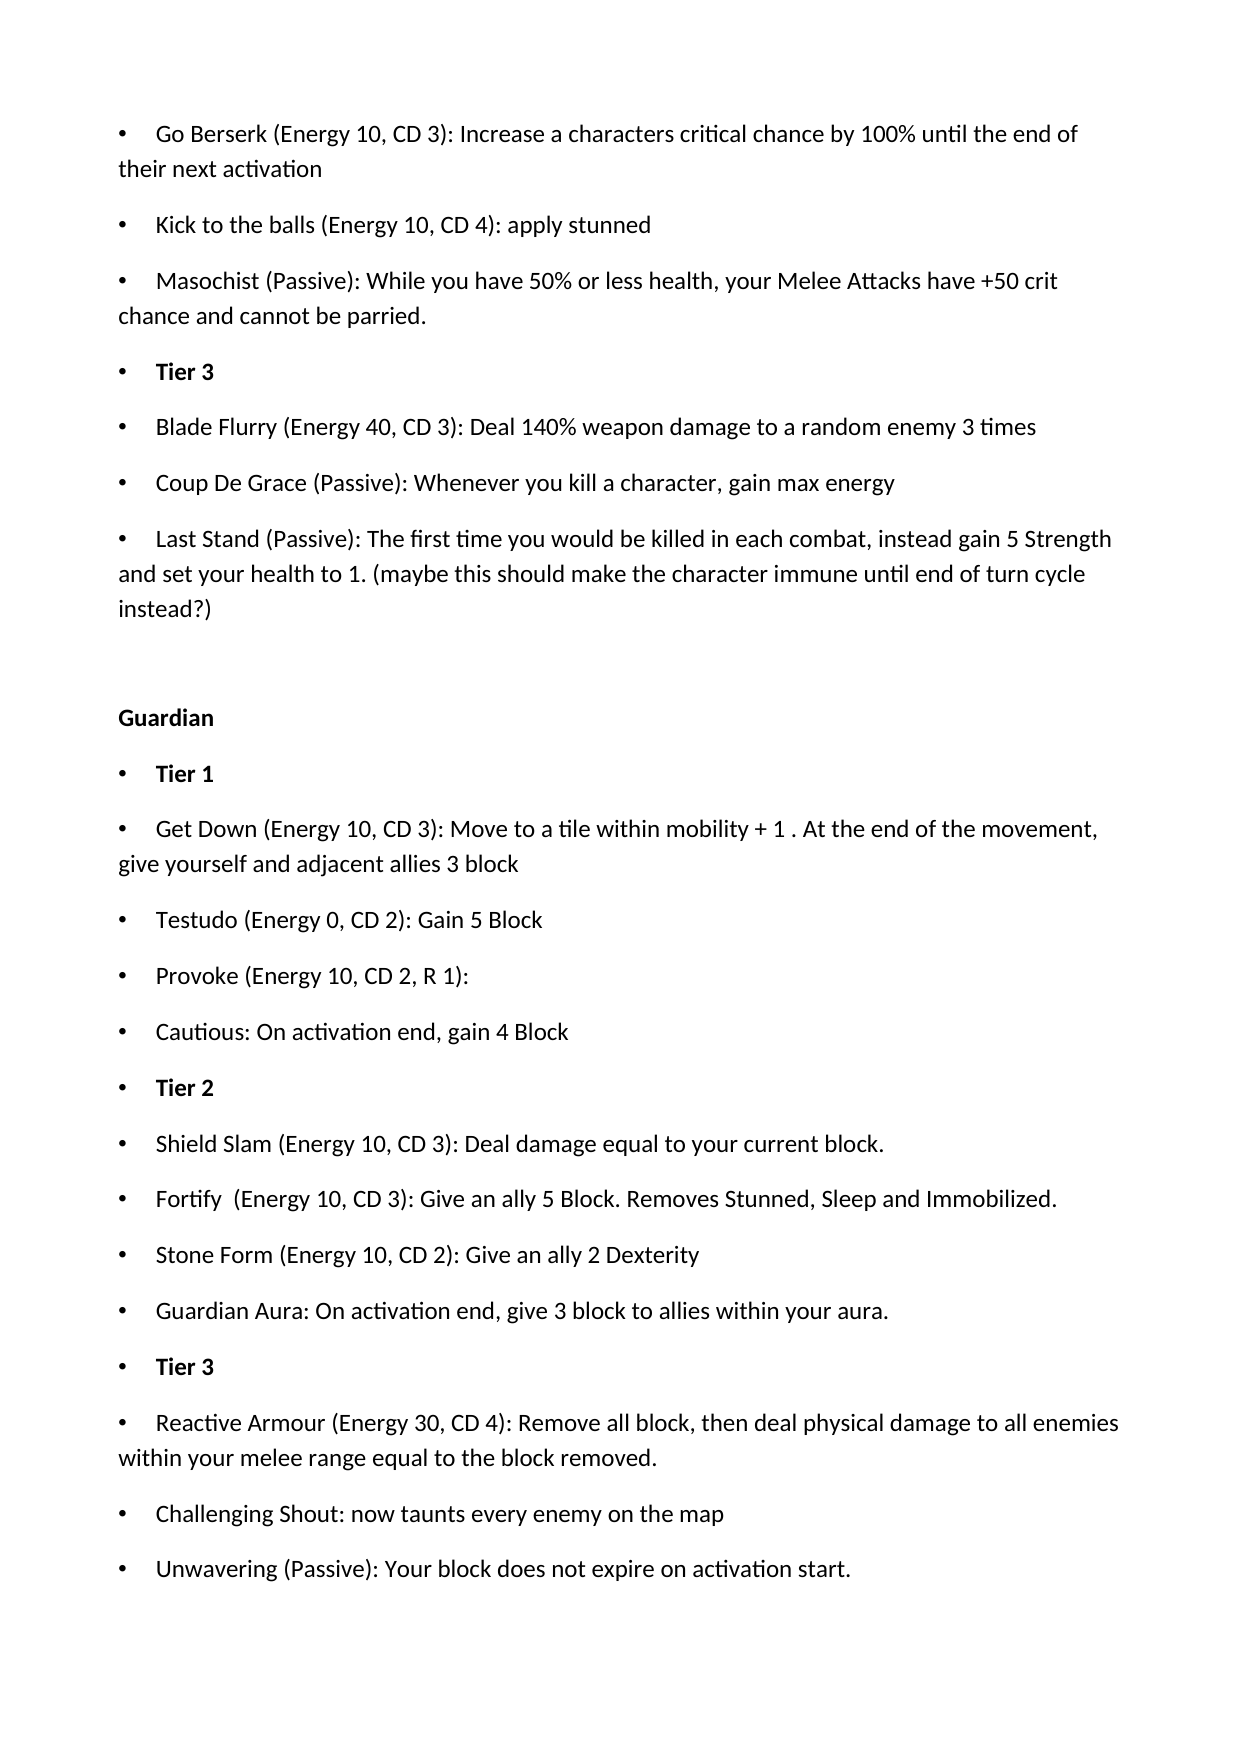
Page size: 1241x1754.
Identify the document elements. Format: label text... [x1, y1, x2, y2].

list Cautious: On activation end, gain 4 Block [81, 1016, 1122, 1047]
list Shield Slam (Energy 10, CD 3): Deal damage equal to your current block. [81, 1128, 1122, 1158]
list Stone Form (Energy 10, CD 2): Give an ally 2 Dexterity [81, 1239, 1122, 1270]
list Tier 3 [81, 356, 1122, 386]
list Reactive Armour (Energy 30, CD 4): Remove all block, then deal physical damage to all enemies within your melee range equal to the block removed. [81, 1407, 1122, 1472]
text Guardian [118, 702, 1122, 732]
list Provoke (Energy 10, CD 2, R 1): [81, 960, 1122, 991]
list Tier 1 [81, 758, 1122, 788]
list Last Stand (Passive): The first time you would be killed in each combat, instead gain 5 Strength and set your health to 1. (maybe this should make the character immune until end of turn cycle instead?) [81, 523, 1122, 624]
list Tier 2 [81, 1072, 1122, 1102]
list Kick to the balls (Energy 10, CD 4): apply stunned [81, 209, 1122, 239]
list Fortify (Energy 10, CD 3): Give an ally 5 Block. Removes Stunned, Sleep and Immobilized. [81, 1184, 1122, 1214]
list Go Berserk (Energy 10, CD 3): Increase a characters critical chance by 100% until the end of their next activation [81, 118, 1122, 184]
list Coup De Grace (Passive): Whenever you kill a character, gain max energy [81, 467, 1122, 498]
list Masochist (Passive): While you have 50% or less health, your Melee Attacks have +50 crit chance and cannot be parried. [81, 265, 1122, 330]
list Challenging Shout: now taunts every enemy on the map [81, 1498, 1122, 1528]
list Blade Flurry (Energy 40, CD 3): Deal 140% weapon damage to a random enemy 3 times [81, 411, 1122, 442]
list Testudo (Energy 0, CD 2): Gain 5 Block [81, 904, 1122, 935]
list Unwavering (Passive): Your block does not expire on activation start. [81, 1554, 1122, 1584]
list Get Down (Energy 10, CD 3): Move to a tile within mobility + 1 . At the end of the movement, give yourself and adjacent allies 3 block [81, 814, 1122, 879]
list Tier 3 [81, 1351, 1122, 1382]
list Guardian Aura: On activation end, give 3 block to allies within your aura. [81, 1295, 1122, 1326]
